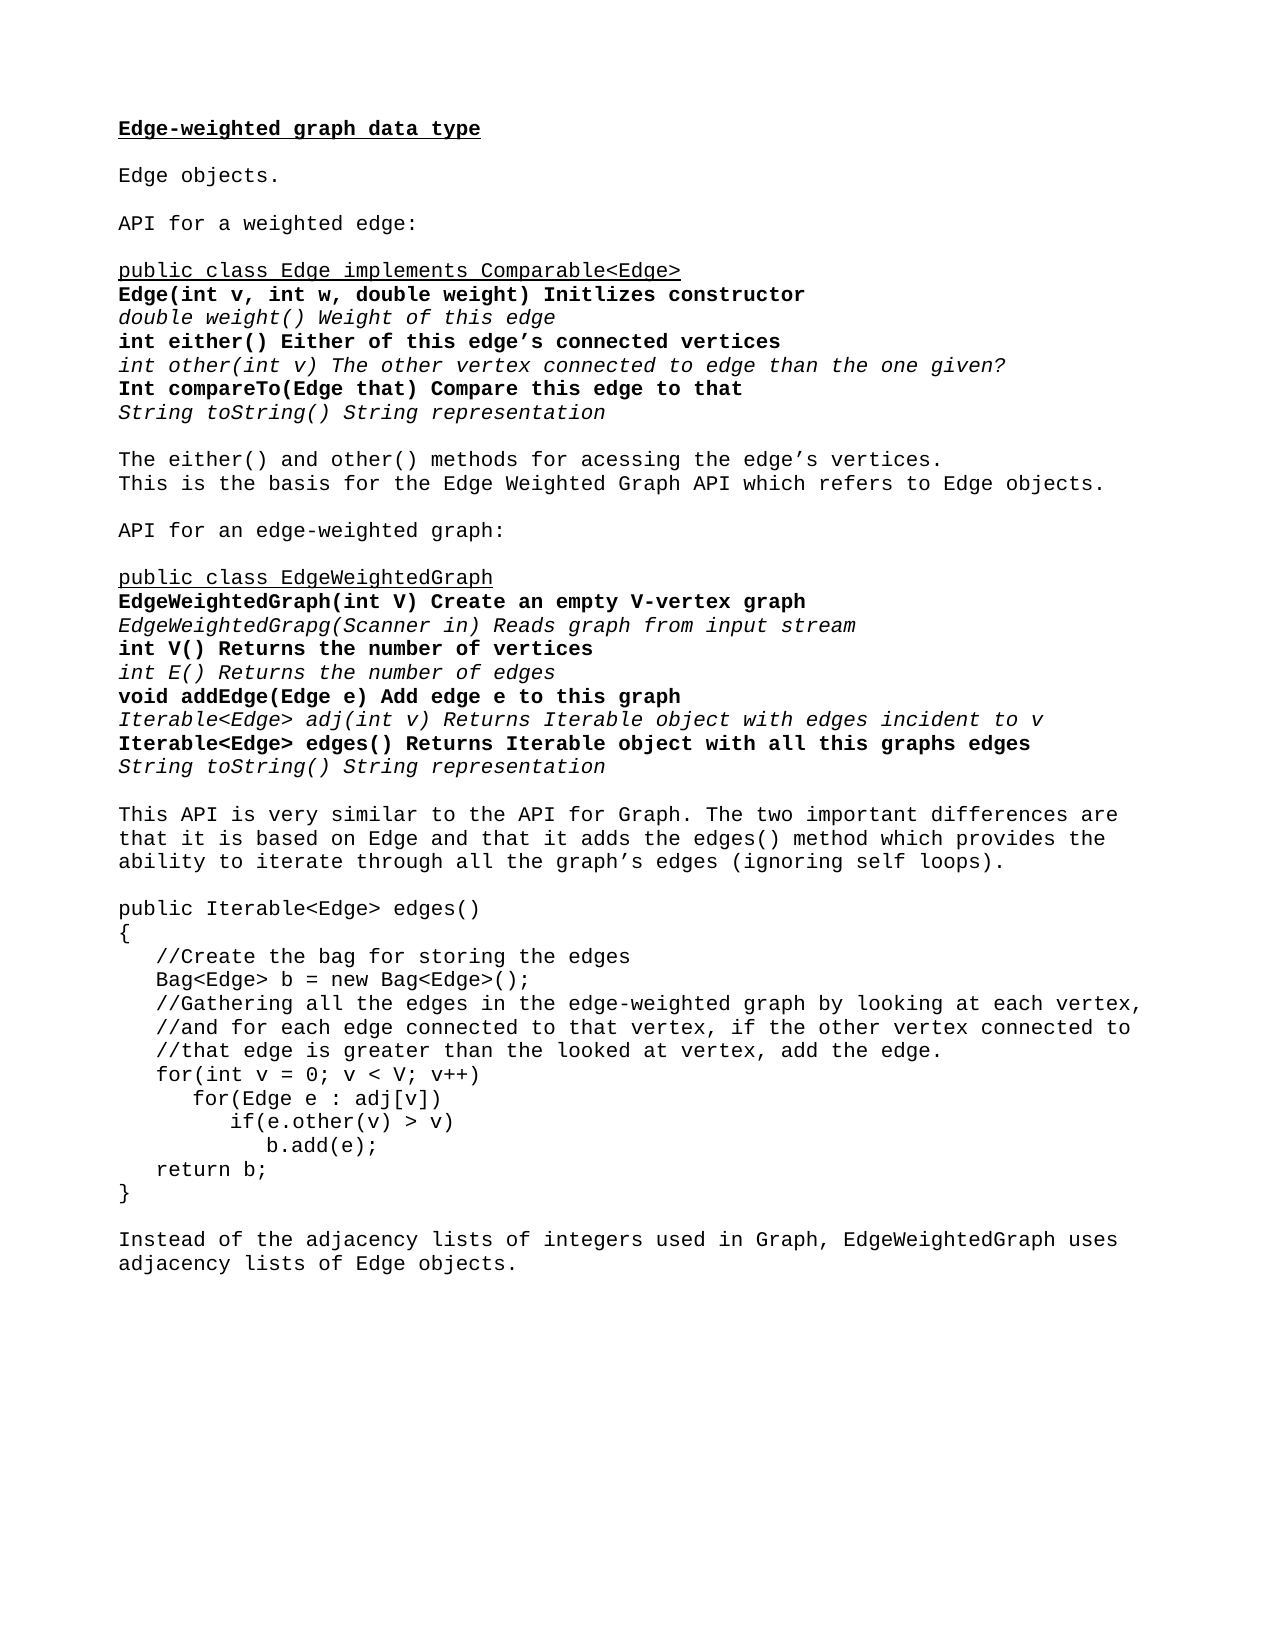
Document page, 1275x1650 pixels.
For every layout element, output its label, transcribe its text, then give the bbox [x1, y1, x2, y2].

text { [118, 922, 1157, 946]
text API for an edge-weighted graph: [118, 520, 1157, 544]
text int V() Returns the number of vertices [118, 638, 1157, 662]
text Iterable<Edge> adj(int v) Returns Iterable object with edges incident to v [118, 709, 1157, 733]
text int other(int v) The other vertex connected to edge than the one given? [118, 354, 1157, 378]
text EdgeWeightedGrapg(Scanner in) Reads graph from input stream [118, 615, 1157, 638]
text Instead of the adjacency lists of integers used in Graph, EdgeWeightedGraph uses adjacency lists of Edge objects. [118, 1229, 1157, 1277]
text if(e.other(v) > v) [118, 1111, 1157, 1135]
text return b; [118, 1158, 1157, 1182]
text This is the basis for the Edge Weighted Graph API which refers to Edge objects. [118, 473, 1157, 496]
text Iterable<Edge> edges() Returns Iterable object with all this graphs edges [118, 733, 1157, 757]
text //Create the bag for storing the edges [118, 946, 1157, 969]
text int either() Either of this edge’s connected vertices [118, 331, 1157, 354]
text void addEdge(Edge e) Add edge e to this graph [118, 686, 1157, 709]
text String toString() String representation [118, 402, 1157, 426]
text Edge-weighted graph data type [118, 118, 1157, 142]
text public Iterable<Edge> edges() [118, 898, 1157, 922]
text } [118, 1182, 1157, 1206]
text EdgeWeightedGraph(int V) Create an empty V-vertex graph [118, 591, 1157, 615]
text public class Edge implements Comparable<Edge> [118, 260, 1157, 284]
text Edge(int v, int w, double weight) Initlizes constructor [118, 284, 1157, 307]
text //and for each edge connected to that vertex, if the other vertex connected to [118, 1017, 1157, 1040]
text Int compareTo(Edge that) Compare this edge to that [118, 378, 1157, 402]
text //that edge is greater than the looked at vertex, add the edge. [118, 1040, 1157, 1064]
text public class EdgeWeightedGraph [118, 567, 1157, 591]
text String toString() String representation [118, 757, 1157, 780]
text Bag<Edge> b = new Bag<Edge>(); [118, 969, 1157, 993]
text The either() and other() methods for acessing the edge’s vertices. [118, 449, 1157, 473]
text int E() Returns the number of edges [118, 662, 1157, 686]
text for(Edge e : adj[v]) [118, 1088, 1157, 1111]
text b.add(e); [118, 1135, 1157, 1158]
text Edge objects. [118, 165, 1157, 189]
text This API is very similar to the API for Graph. The two important differences are that it is based on Edge and that it adds the edges() method which provides the ability to iterate through all the graph’s edges (ignoring self loops). [118, 804, 1157, 875]
text API for a weighted edge: [118, 213, 1157, 236]
text //Gathering all the edges in the edge-weighted graph by looking at each vertex, [118, 993, 1157, 1017]
text for(int v = 0; v < V; v++) [118, 1064, 1157, 1088]
text double weight() Weight of this edge [118, 307, 1157, 331]
